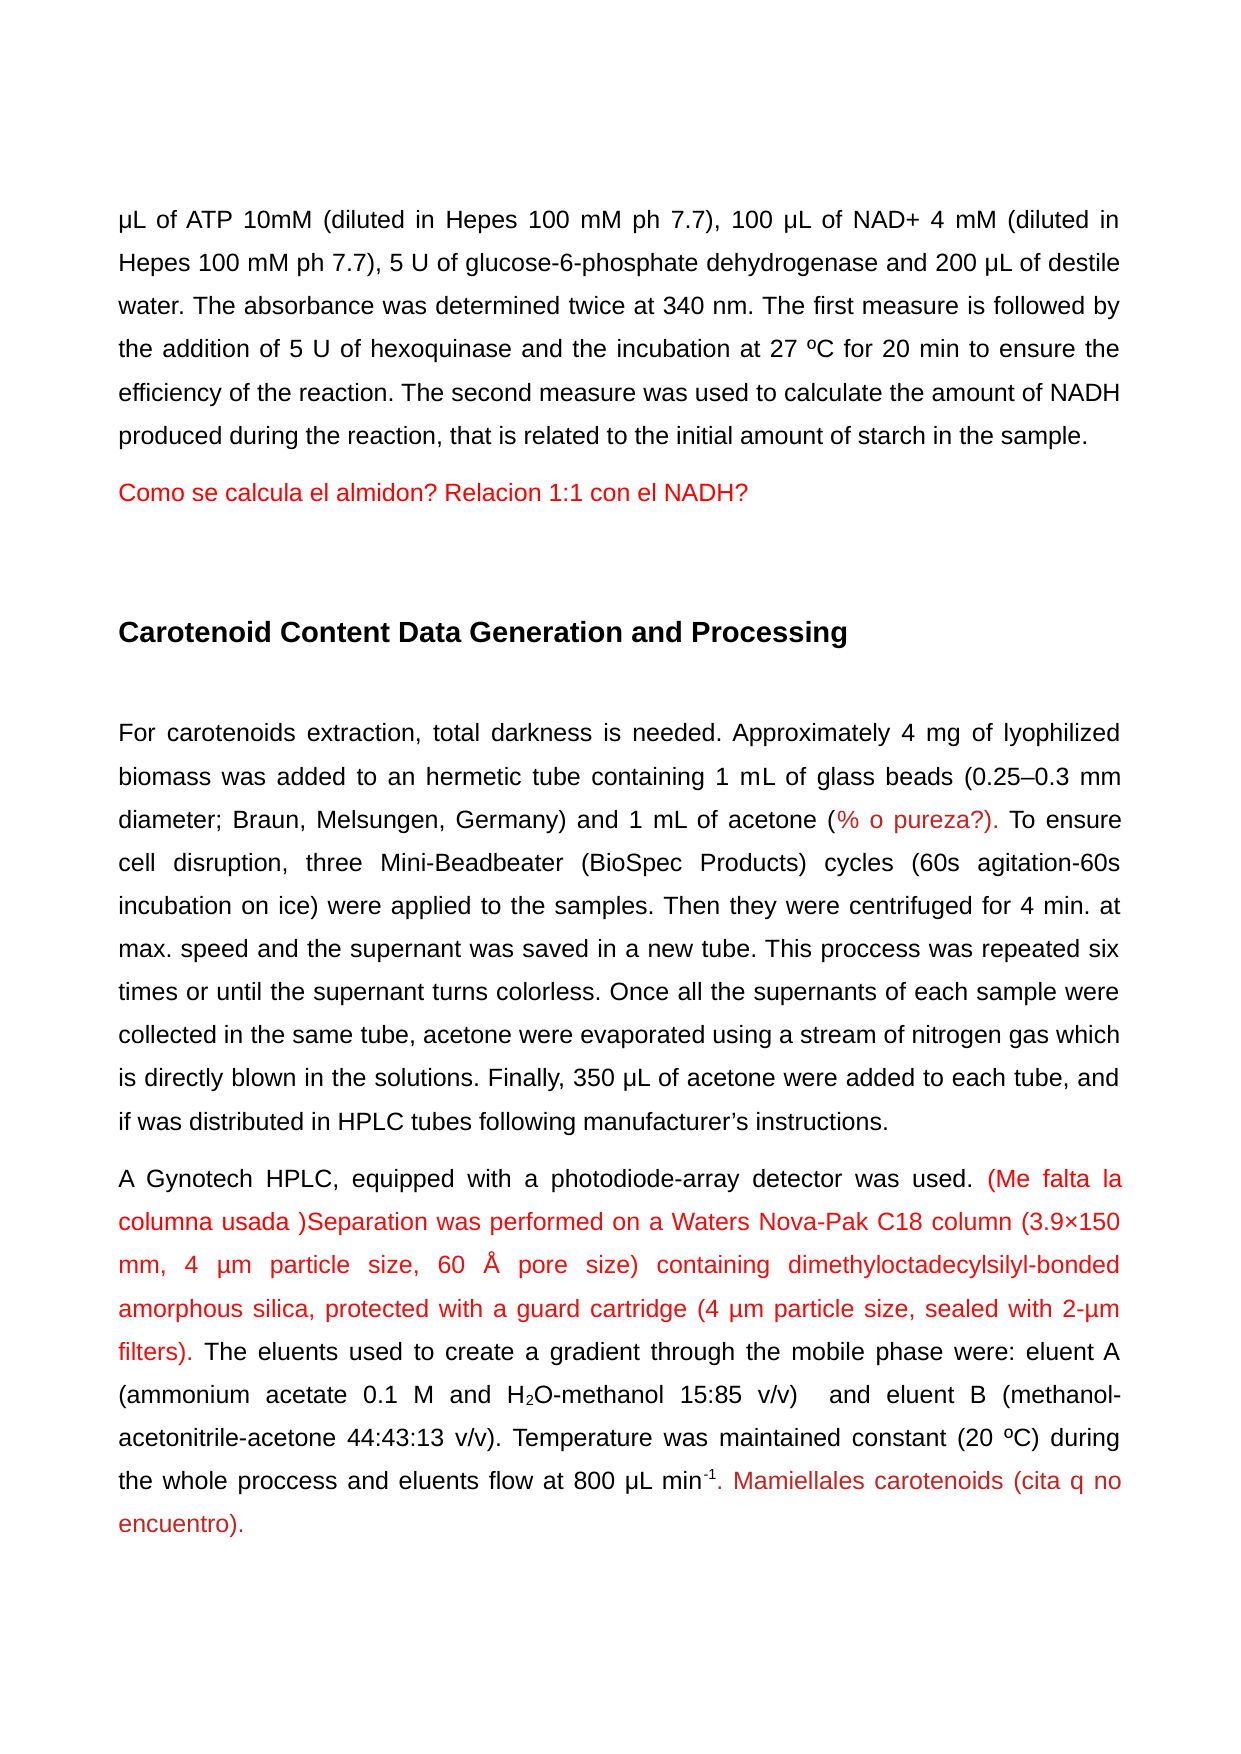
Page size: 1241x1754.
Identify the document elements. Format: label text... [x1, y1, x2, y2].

subtitle Carotenoid Content Data Generation and Processing [118, 615, 1122, 648]
text For carotenoids extraction, total darkness is needed. Approximately 4 mg of lyophilized biomass was added to an hermetic tube containing 1 mL of glass beads (0.25–0.3 mm diameter; Braun, Melsungen, Germany) and 1 mL of acetone (% o pureza?). To ensure cell disruption, three Mini-Beadbeater (BioSpec Products) cycles (60s agitation-60s incubation on ice) were applied to the samples. Then they were centrifuged for 4 min. at max. speed and the supernant was saved in a new tube. This proccess was repeated six times or until the supernant turns colorless. Once all the supernants of each sample were collected in the same tube, acetone were evaporated using a stream of nitrogen gas which is directly blown in the solutions. Finally, 350 μL of acetone were added to each tube, and if was distributed in HPLC tubes following manufacturer’s instructions. [118, 718, 1122, 1135]
text Como se calcula el almidon? Relacion 1:1 con el NADH? [118, 478, 1122, 507]
text μL of ATP 10mM (diluted in Hepes 100 mM ph 7.7), 100 μL of NAD+ 4 mM (diluted in Hepes 100 mM ph 7.7), 5 U of glucose-6-phosphate dehydrogenase and 200 μL of destile water. The absorbance was determined twice at 340 nm. The first measure is followed by the addition of 5 U of hexoquinase and the incubation at 27 ºC for 20 min to ensure the efficiency of the reaction. The second measure was used to calculate the amount of NADH produced during the reaction, that is related to the initial amount of starch in the sample. [118, 205, 1122, 449]
text A Gynotech HPLC, equipped with a photodiode-array detector was used. (Me falta la columna usada )Separation was performed on a Waters Nova-Pak C18 column (3.9×150 mm, 4 µm particle size, 60 Å pore size) containing dimethyloctadecylsilyl-bonded amorphous silica, protected with a guard cartridge (4 µm particle size, sealed with 2-µm filters). The eluents used to create a gradient through the mobile phase were: eluent A (ammonium acetate 0.1 M and H2O-methanol 15:85 v/v) and eluent B (methanol-acetonitrile-acetone 44:43:13 v/v). Temperature was maintained constant (20 ºC) during the whole proccess and eluents flow at 800 μL min-1. Mamiellales carotenoids (cita q no encuentro). [118, 1164, 1122, 1538]
